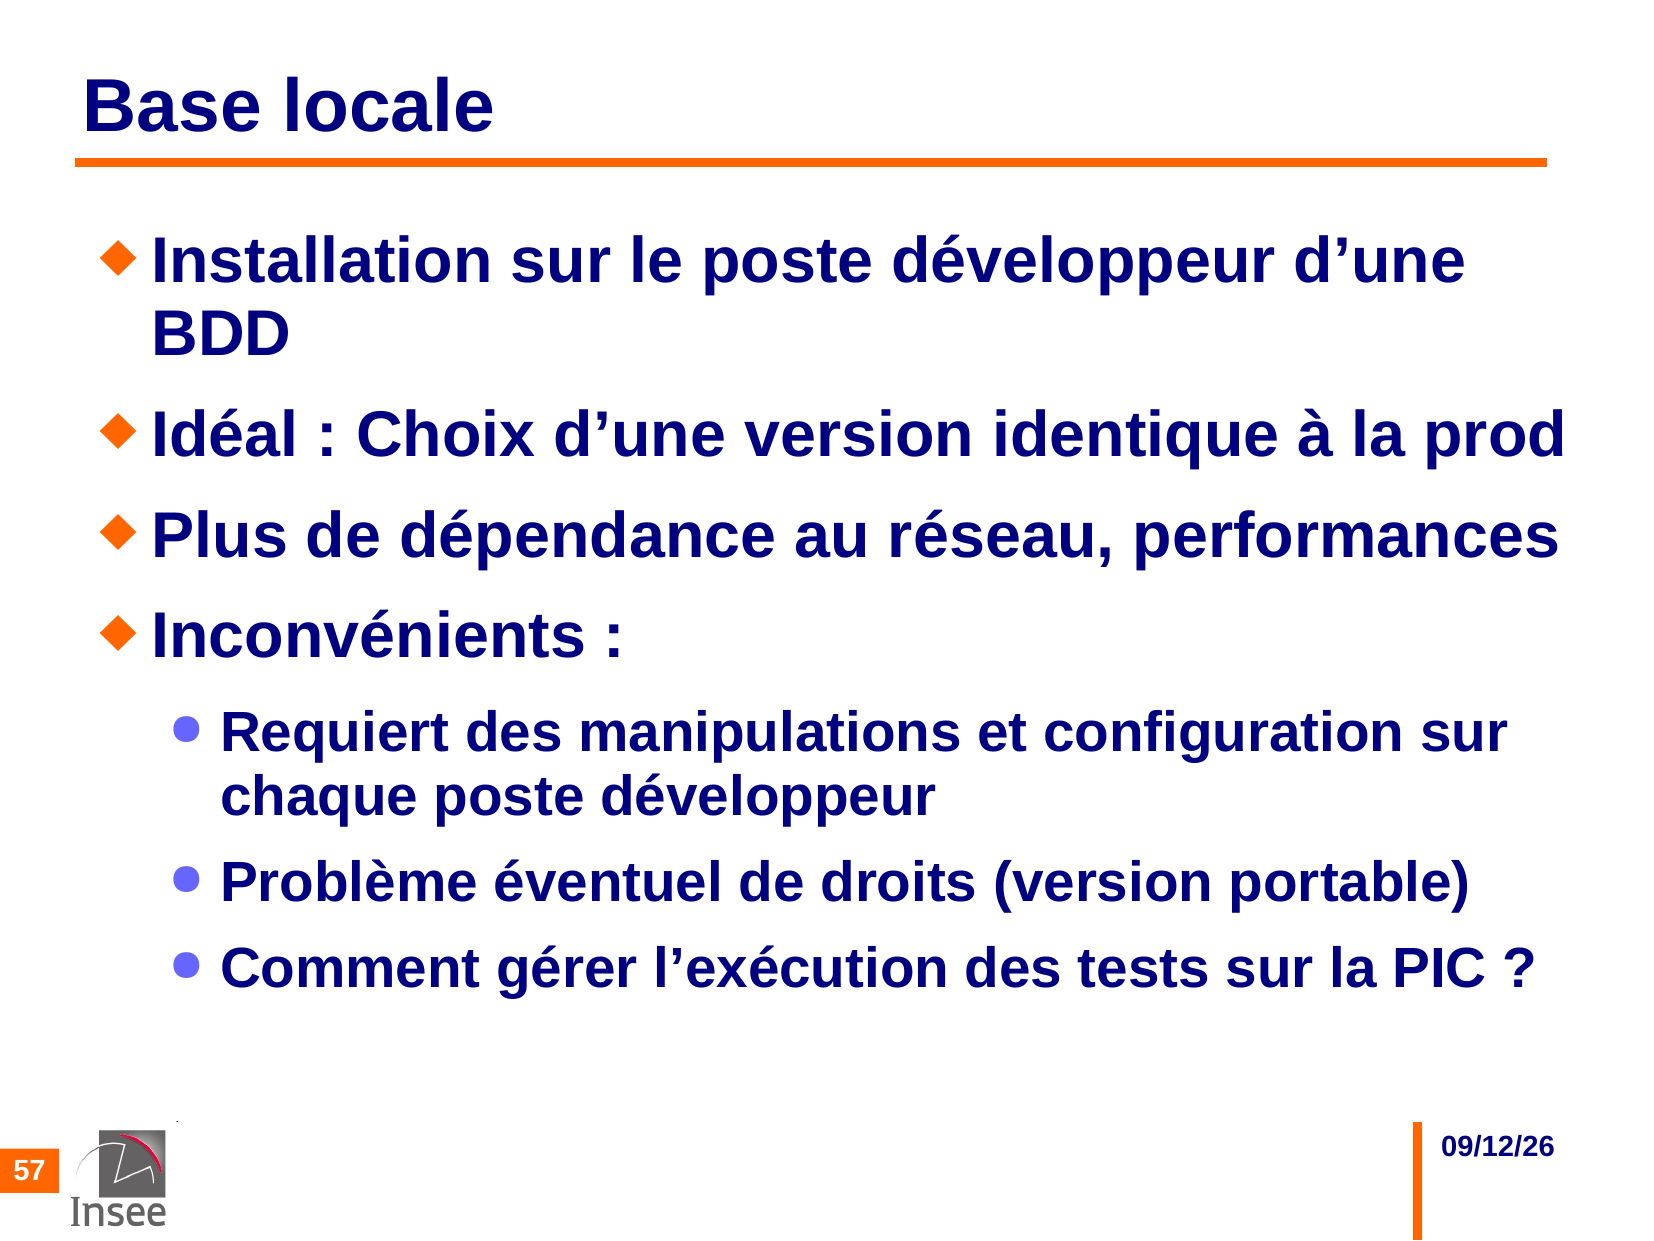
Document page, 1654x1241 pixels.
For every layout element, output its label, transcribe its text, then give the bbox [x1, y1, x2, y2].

picture [62, 1121, 178, 1241]
title Base locale [82, 49, 1619, 163]
list Installation sur le poste développeur d’une BDD Idéal : Choix d’une version identique à la prod Plus de dépendance au réseau, performances Inconvénients : Requiert des manipulations et configuration sur chaque poste développeur Problème éventuel de droits (version portable) Comment gérer l’exécution des tests sur la PIC ? [82, 224, 1571, 1182]
